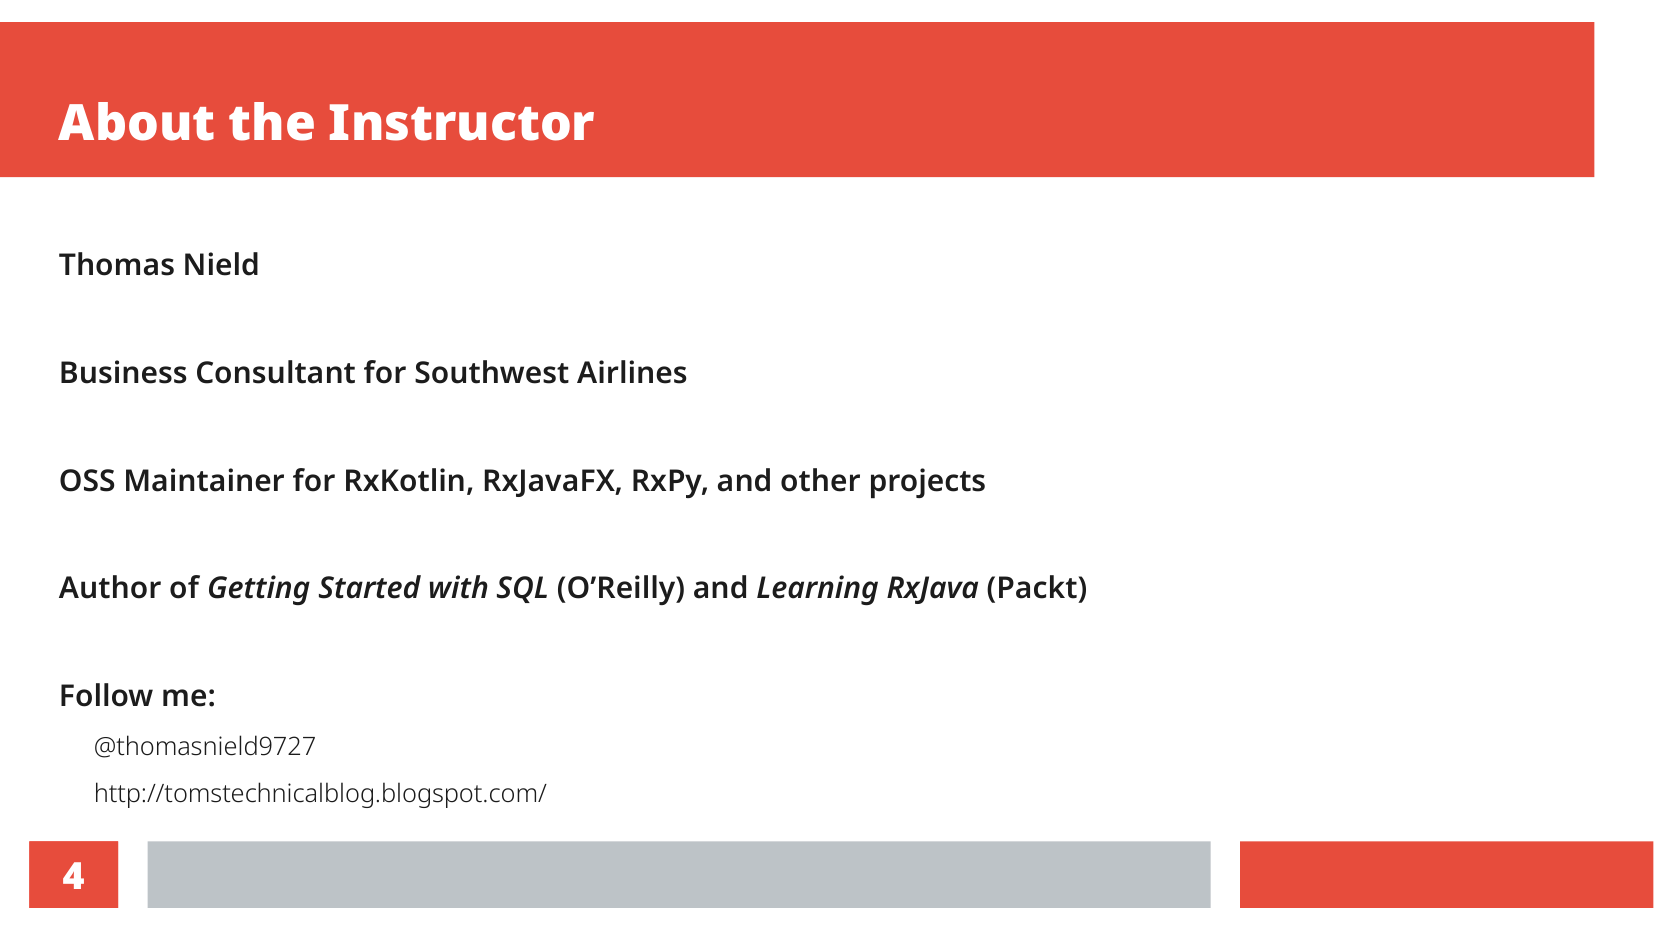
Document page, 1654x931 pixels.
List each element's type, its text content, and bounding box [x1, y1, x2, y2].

list Thomas Nield Business Consultant for Southwest Airlines OSS Maintainer for RxKotlin, RxJavaFX, RxPy, and other projects Author of Getting Started with SQL (O’Reilly) and Learning RxJava (Packt) Follow me: @thomasnield9727 http://tomstechnicalblog.blogspot.com/ [58, 243, 1565, 820]
title About the Instructor [58, 44, 1595, 155]
